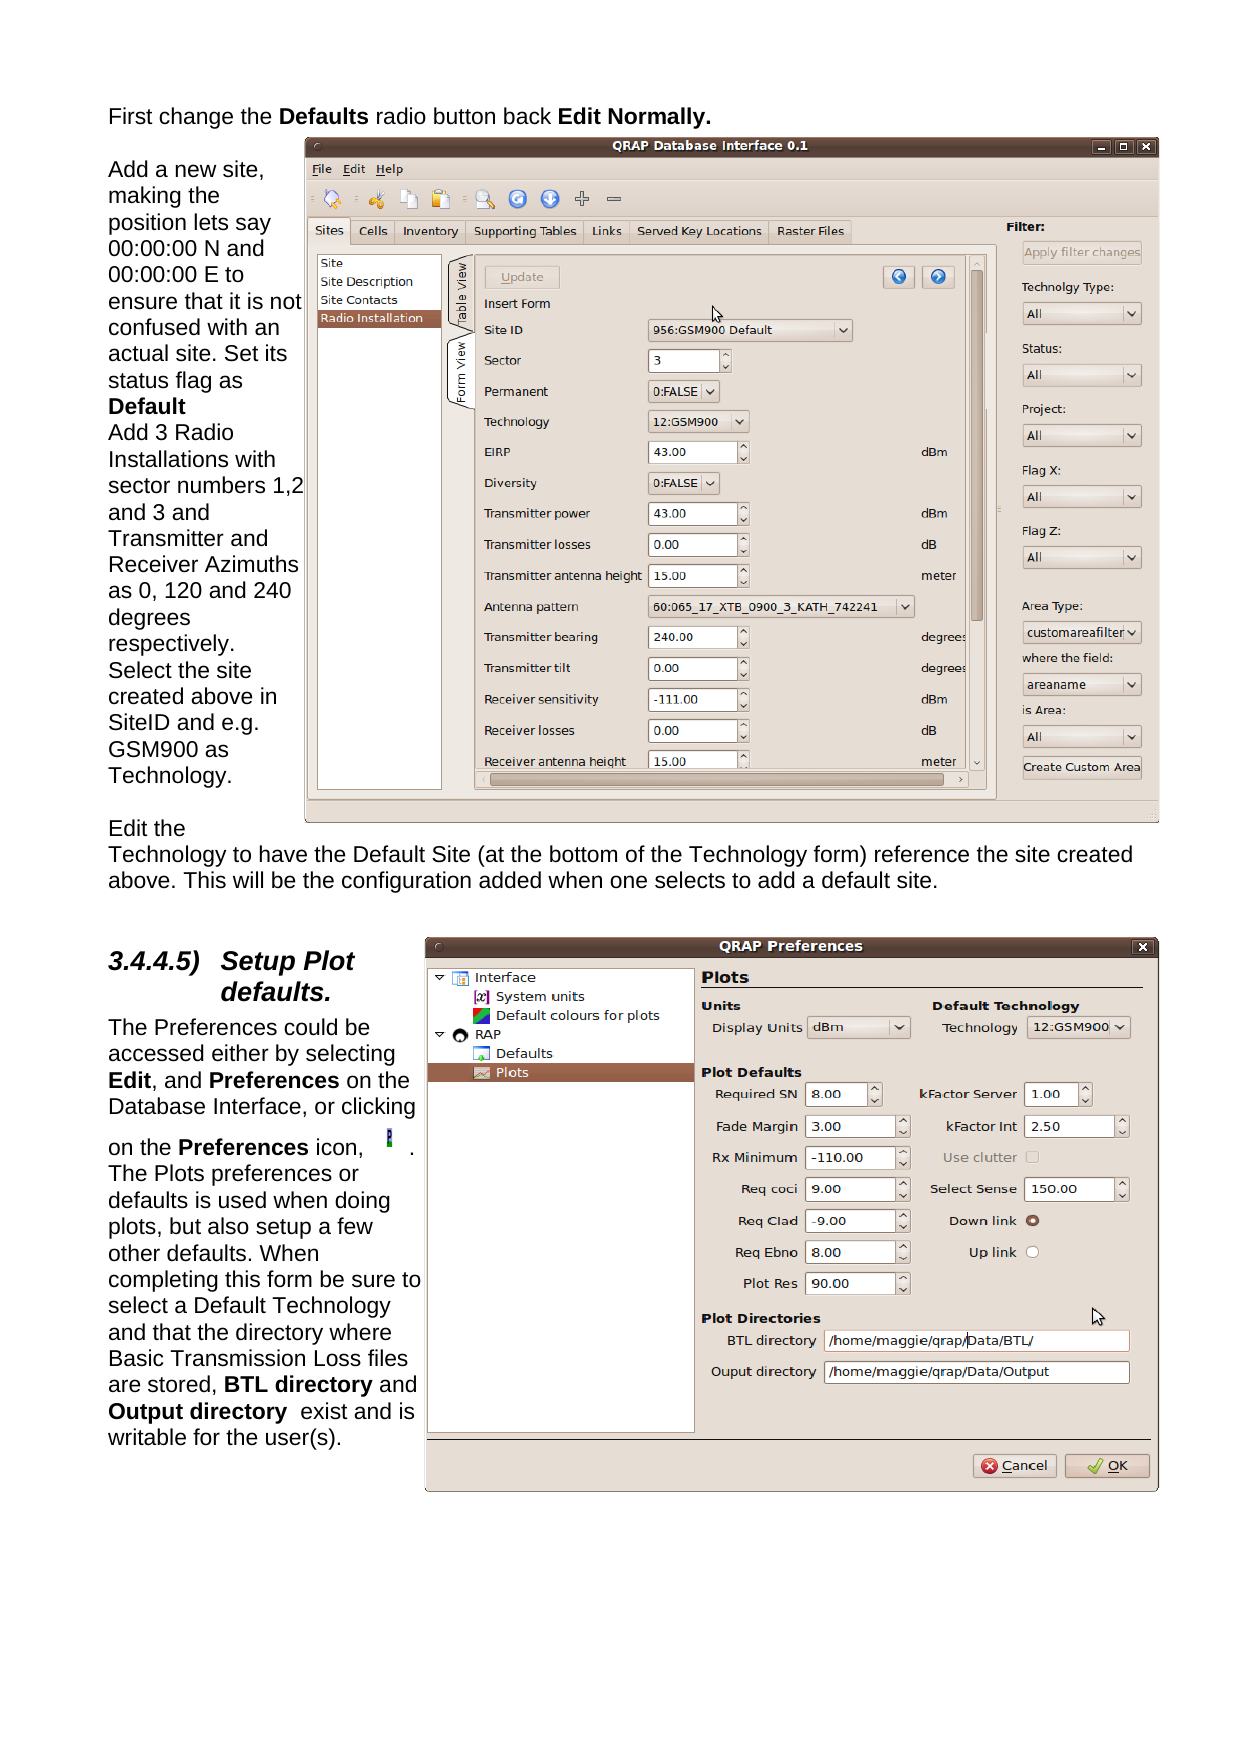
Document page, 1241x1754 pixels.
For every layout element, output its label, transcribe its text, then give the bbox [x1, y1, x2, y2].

text First change the Defaults radio button back Edit Normally. [108, 103, 1156, 129]
subtitle Setup Plot defaults. [108, 945, 424, 1008]
text The Preferences could be accessed either by selecting Edit, and Preferences on the Database Interface, or clicking on the Preferences icon, . [108, 1014, 424, 1160]
text Add 3 Radio Installations with sector numbers 1,2 and 3 and Transmitter and Receiver Azimuths as 0, 120 and 240 degrees respectively. Select the site created above in SiteID and e.g. GSM900 as Technology. [108, 419, 304, 788]
picture [424, 937, 1160, 1492]
picture [304, 137, 1160, 823]
text Edit the Technology to have the Default Site (at the bottom of the Technology form) reference the site created above. This will be the configuration added when one selects to add a default site. [108, 815, 1156, 894]
picture [386, 1128, 393, 1147]
text Add a new site, making the position lets say 00:00:00 N and 00:00:00 E to ensure that it is not confused with an actual site. Set its status flag as Default [108, 156, 304, 419]
text The Plots preferences or defaults is used when doing plots, but also setup a few other defaults. When completing this form be sure to select a Default Technology and that the directory where Basic Transmission Loss files are stored, BTL directory and Output directory exist and is writable for the user(s). [108, 1160, 424, 1450]
